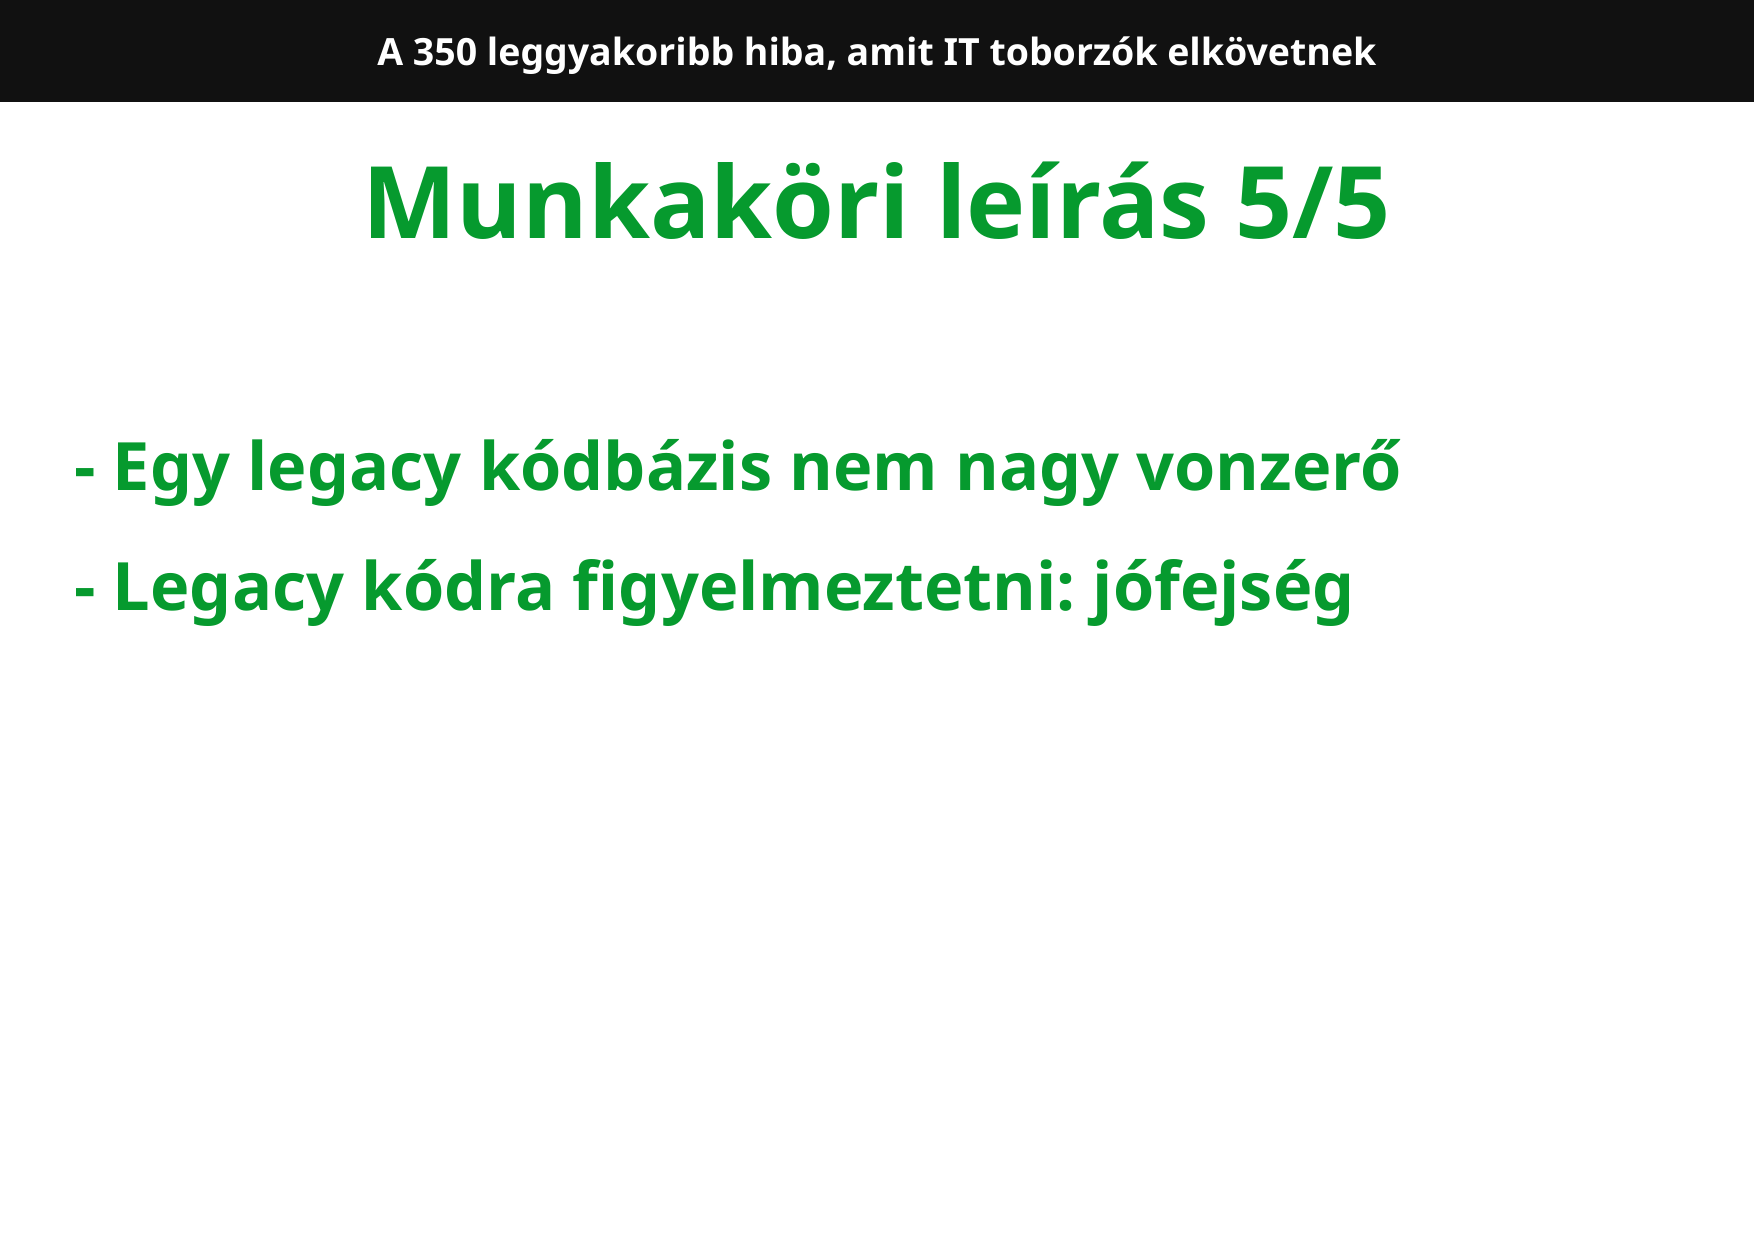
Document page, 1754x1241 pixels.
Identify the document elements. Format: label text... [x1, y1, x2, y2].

text - Legacy kódra figyelmeztetni: jófejség [74, 539, 1754, 630]
text - Egy legacy kódbázis nem nagy vonzerő [74, 419, 1754, 509]
text Munkaköri leírás 5/5 [0, 132, 1754, 268]
